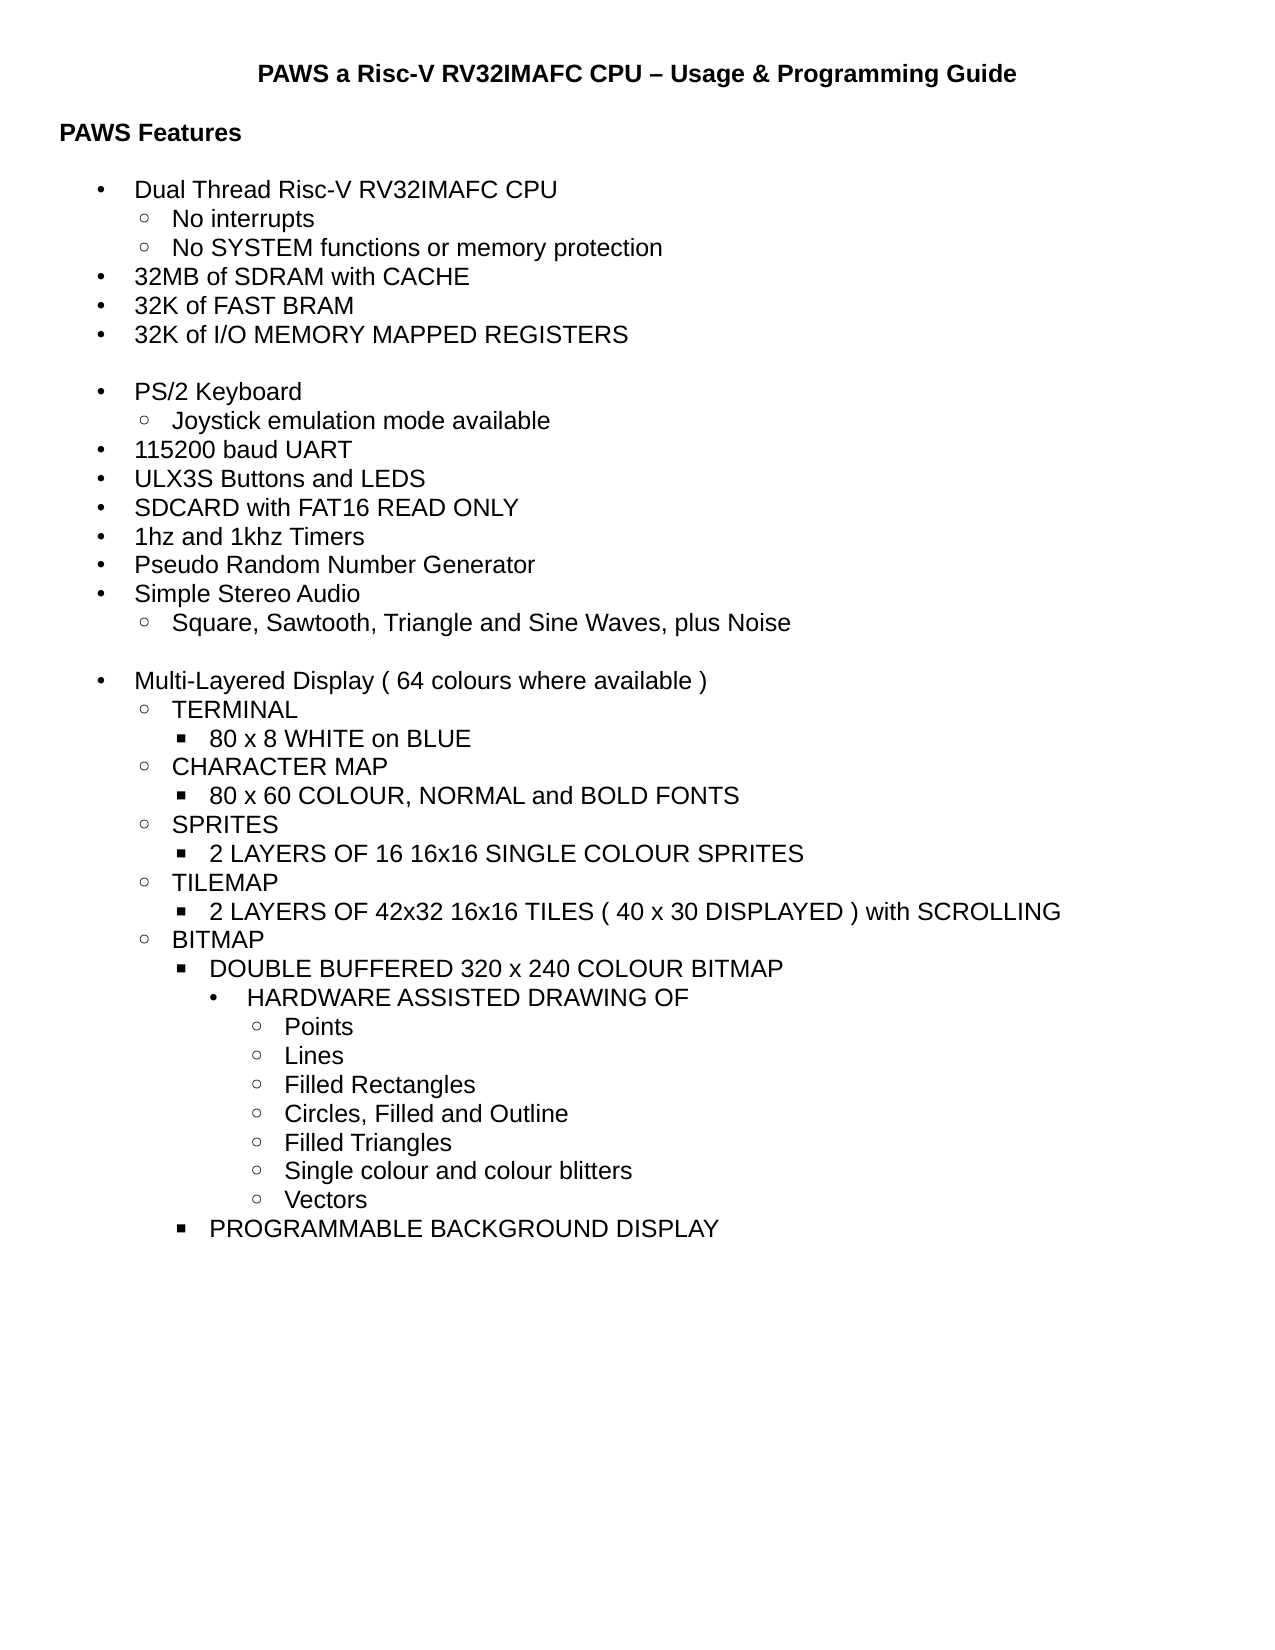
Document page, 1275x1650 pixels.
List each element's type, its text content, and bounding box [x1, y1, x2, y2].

list CHARACTER MAP [134, 752, 1216, 781]
list 1hz and 1khz Timers [97, 522, 1216, 551]
list Square, Sawtooth, Triangle and Sine Waves, plus Noise [134, 608, 1216, 637]
list BITMAP [134, 926, 1216, 954]
list 2 LAYERS OF 16 16x16 SINGLE COLOUR SPRITES [172, 839, 1216, 868]
list Multi-Layered Display ( 64 colours where available ) [97, 666, 1216, 695]
list 32K of FAST BRAM [97, 291, 1216, 320]
list PS/2 Keyboard [97, 377, 1216, 406]
list Pseudo Random Number Generator [97, 551, 1216, 579]
list No SYSTEM functions or memory protection [134, 233, 1216, 262]
list 80 x 60 COLOUR, NORMAL and BOLD FONTS [172, 781, 1216, 810]
list 80 x 8 WHITE on BLUE [172, 723, 1216, 752]
list 32MB of SDRAM with CACHE [97, 262, 1216, 291]
list DOUBLE BUFFERED 320 x 240 COLOUR BITMAP [172, 954, 1216, 983]
list Filled Rectangles [247, 1070, 1216, 1099]
list PROGRAMMABLE BACKGROUND DISPLAY [172, 1214, 1216, 1243]
list Filled Triangles [247, 1127, 1216, 1156]
list HARDWARE ASSISTED DRAWING OF [209, 983, 1216, 1012]
list Single colour and colour blitters [247, 1156, 1216, 1185]
list Vectors [247, 1185, 1216, 1214]
list No interrupts [134, 204, 1216, 233]
text PAWS Features [59, 118, 1216, 147]
list 2 LAYERS OF 42x32 16x16 TILES ( 40 x 30 DISPLAYED ) with SCROLLING [172, 897, 1216, 926]
list TERMINAL [134, 695, 1216, 723]
list ULX3S Buttons and LEDS [97, 464, 1216, 493]
list Joystick emulation mode available [134, 406, 1216, 435]
list Lines [247, 1041, 1216, 1070]
list SPRITES [134, 810, 1216, 839]
list Points [247, 1012, 1216, 1041]
list Simple Stereo Audio [97, 579, 1216, 608]
list 32K of I/O MEMORY MAPPED REGISTERS [97, 320, 1216, 349]
list 115200 baud UART [97, 435, 1216, 464]
list Dual Thread Risc-V RV32IMAFC CPU [97, 176, 1216, 204]
list TILEMAP [134, 868, 1216, 897]
list Circles, Filled and Outline [247, 1099, 1216, 1127]
list SDCARD with FAT16 READ ONLY [97, 493, 1216, 522]
